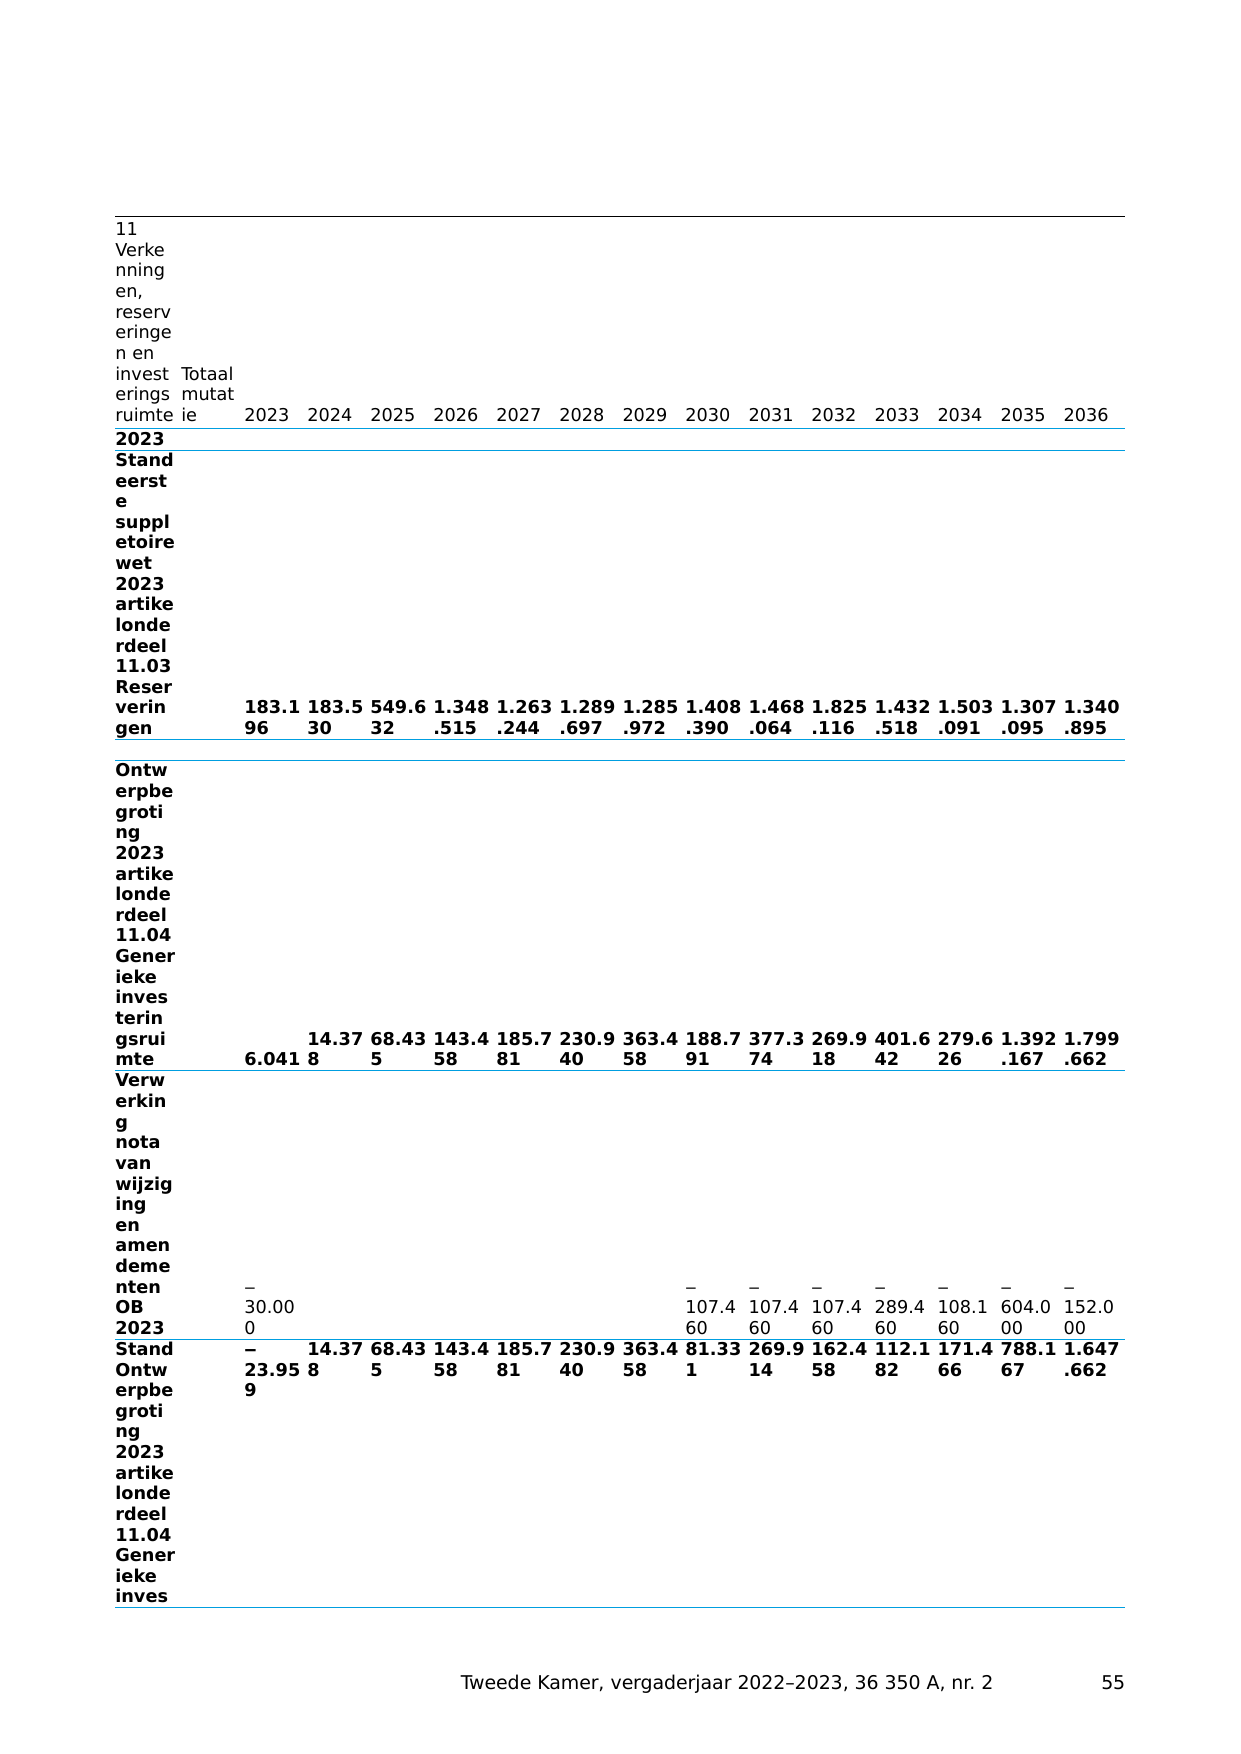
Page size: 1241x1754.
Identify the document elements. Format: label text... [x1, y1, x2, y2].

table_cell 230.940 [556, 1340, 619, 1607]
table_cell 1.647.662 [1060, 1340, 1125, 1607]
table_cell Stand Ontwerpbegroting 2023 artikelonderdeel 11.04 Generieke inves [115, 1340, 178, 1607]
table_cell 269.914 [745, 1340, 808, 1607]
table_cell 2024 [304, 217, 367, 428]
table_cell ‒ 30.000 [241, 1071, 304, 1338]
table_cell [178, 429, 241, 449]
table_cell 1.307.095 [998, 451, 1060, 739]
table_cell [619, 429, 682, 449]
table_cell 230.940 [556, 761, 619, 1070]
table_cell ‒ 107.460 [808, 1071, 871, 1338]
table_cell 6.041 [241, 761, 304, 1070]
table_cell Totaal mutatie [178, 217, 241, 428]
table_cell [178, 740, 241, 760]
table_cell [178, 451, 241, 739]
table_cell [1060, 429, 1125, 449]
table_cell [808, 429, 871, 449]
table_cell [430, 740, 493, 760]
table_cell [241, 429, 304, 449]
table_cell ‒ 108.160 [934, 1071, 997, 1338]
table_cell 2028 [556, 217, 619, 428]
table_cell 185.781 [493, 761, 556, 1070]
table_cell [241, 740, 304, 760]
table_cell 14.378 [304, 761, 367, 1070]
table_cell 171.466 [934, 1340, 997, 1607]
table_cell [367, 740, 430, 760]
table_cell 1.263.244 [493, 451, 556, 739]
table_cell [178, 1071, 241, 1338]
table_cell 279.626 [934, 761, 997, 1070]
table_cell 81.331 [682, 1340, 745, 1607]
table_cell [178, 761, 241, 1070]
table_cell 2033 [871, 217, 934, 428]
table_cell [304, 429, 367, 449]
table_cell ‒ 107.460 [745, 1071, 808, 1338]
table_cell 1.348.515 [430, 451, 493, 739]
table_cell [304, 740, 367, 760]
table_cell [745, 740, 808, 760]
table_cell [1060, 740, 1125, 760]
table_cell [871, 740, 934, 760]
table_cell Verwerking nota van wijziging en amendementen OB 2023 [115, 1071, 178, 1338]
table_cell ‒ 604.000 [998, 1071, 1060, 1338]
table_cell 2036 [1060, 217, 1125, 428]
table_cell 162.458 [808, 1340, 871, 1607]
table_cell 68.435 [367, 761, 430, 1070]
table_header Tabel 13 Artikel 11 [115, 191, 1125, 216]
table_cell 363.458 [619, 761, 682, 1070]
table_cell 2035 [998, 217, 1060, 428]
table_cell 2029 [619, 217, 682, 428]
table_cell 1.340.895 [1060, 451, 1125, 739]
table_cell 185.781 [493, 1340, 556, 1607]
table_cell 1.392.167 [998, 761, 1060, 1070]
table_cell 2023 [241, 217, 304, 428]
table_cell 377.374 [745, 761, 808, 1070]
table_cell 1.468.064 [745, 451, 808, 739]
table_cell [871, 429, 934, 449]
table_cell 2034 [934, 217, 997, 428]
table_cell [682, 429, 745, 449]
table_cell [682, 740, 745, 760]
table_cell 68.435 [367, 1340, 430, 1607]
table_cell 1.432.518 [871, 451, 934, 739]
table_cell 1.285.972 [619, 451, 682, 739]
table_cell [367, 429, 430, 449]
table_cell 143.458 [430, 761, 493, 1070]
table_cell 2025 [367, 217, 430, 428]
table_cell 2030 [682, 217, 745, 428]
table_cell [430, 1071, 493, 1338]
table_cell [493, 1071, 556, 1338]
table_cell 1.799.662 [1060, 761, 1125, 1070]
table_cell Stand eerste suppletoire wet 2023 artikelonderdeel 11.03 Reserveringen [115, 451, 178, 739]
table_cell 2031 [745, 217, 808, 428]
table_cell [178, 1340, 241, 1607]
table_cell [430, 429, 493, 449]
table_cell [304, 1071, 367, 1338]
table_cell [934, 429, 997, 449]
table_cell [493, 740, 556, 760]
table_cell 143.458 [430, 1340, 493, 1607]
table_cell 112.182 [871, 1340, 934, 1607]
table_cell 549.632 [367, 451, 430, 739]
table_cell 401.642 [871, 761, 934, 1070]
table_cell 2032 [808, 217, 871, 428]
table_cell [998, 429, 1060, 449]
table_cell [808, 740, 871, 760]
table_cell ‒ 289.460 [871, 1071, 934, 1338]
table_cell ‒ 23.959 [241, 1340, 304, 1607]
table_cell 1.289.697 [556, 451, 619, 739]
table_cell 14.378 [304, 1340, 367, 1607]
table_cell 2027 [493, 217, 556, 428]
table_cell [556, 740, 619, 760]
table_cell [493, 429, 556, 449]
table_cell 2026 [430, 217, 493, 428]
table_cell [934, 740, 997, 760]
table_cell 269.918 [808, 761, 871, 1070]
table_cell 788.167 [998, 1340, 1060, 1607]
table_cell 1.408.390 [682, 451, 745, 739]
table_cell 183.530 [304, 451, 367, 739]
table_cell [367, 1071, 430, 1338]
table_cell [745, 429, 808, 449]
table_cell Ontwerpbegroting 2023 artikelonderdeel 11.04 Generieke investeringsruimte [115, 761, 178, 1070]
table_cell 183.196 [241, 451, 304, 739]
table_cell 363.458 [619, 1340, 682, 1607]
table_cell ‒ 152.000 [1060, 1071, 1125, 1338]
table_cell 11 Verkenningen, reserveringen en investeringsruimte [115, 217, 178, 428]
table_cell [619, 740, 682, 760]
table_cell [556, 429, 619, 449]
table_cell 2023 [115, 429, 178, 449]
table_cell [619, 1071, 682, 1338]
table_cell 1.825.116 [808, 451, 871, 739]
table_cell [115, 740, 178, 760]
table_cell [998, 740, 1060, 760]
table_cell [556, 1071, 619, 1338]
table_cell 188.791 [682, 761, 745, 1070]
table_cell ‒ 107.460 [682, 1071, 745, 1338]
table_cell 1.503.091 [934, 451, 997, 739]
